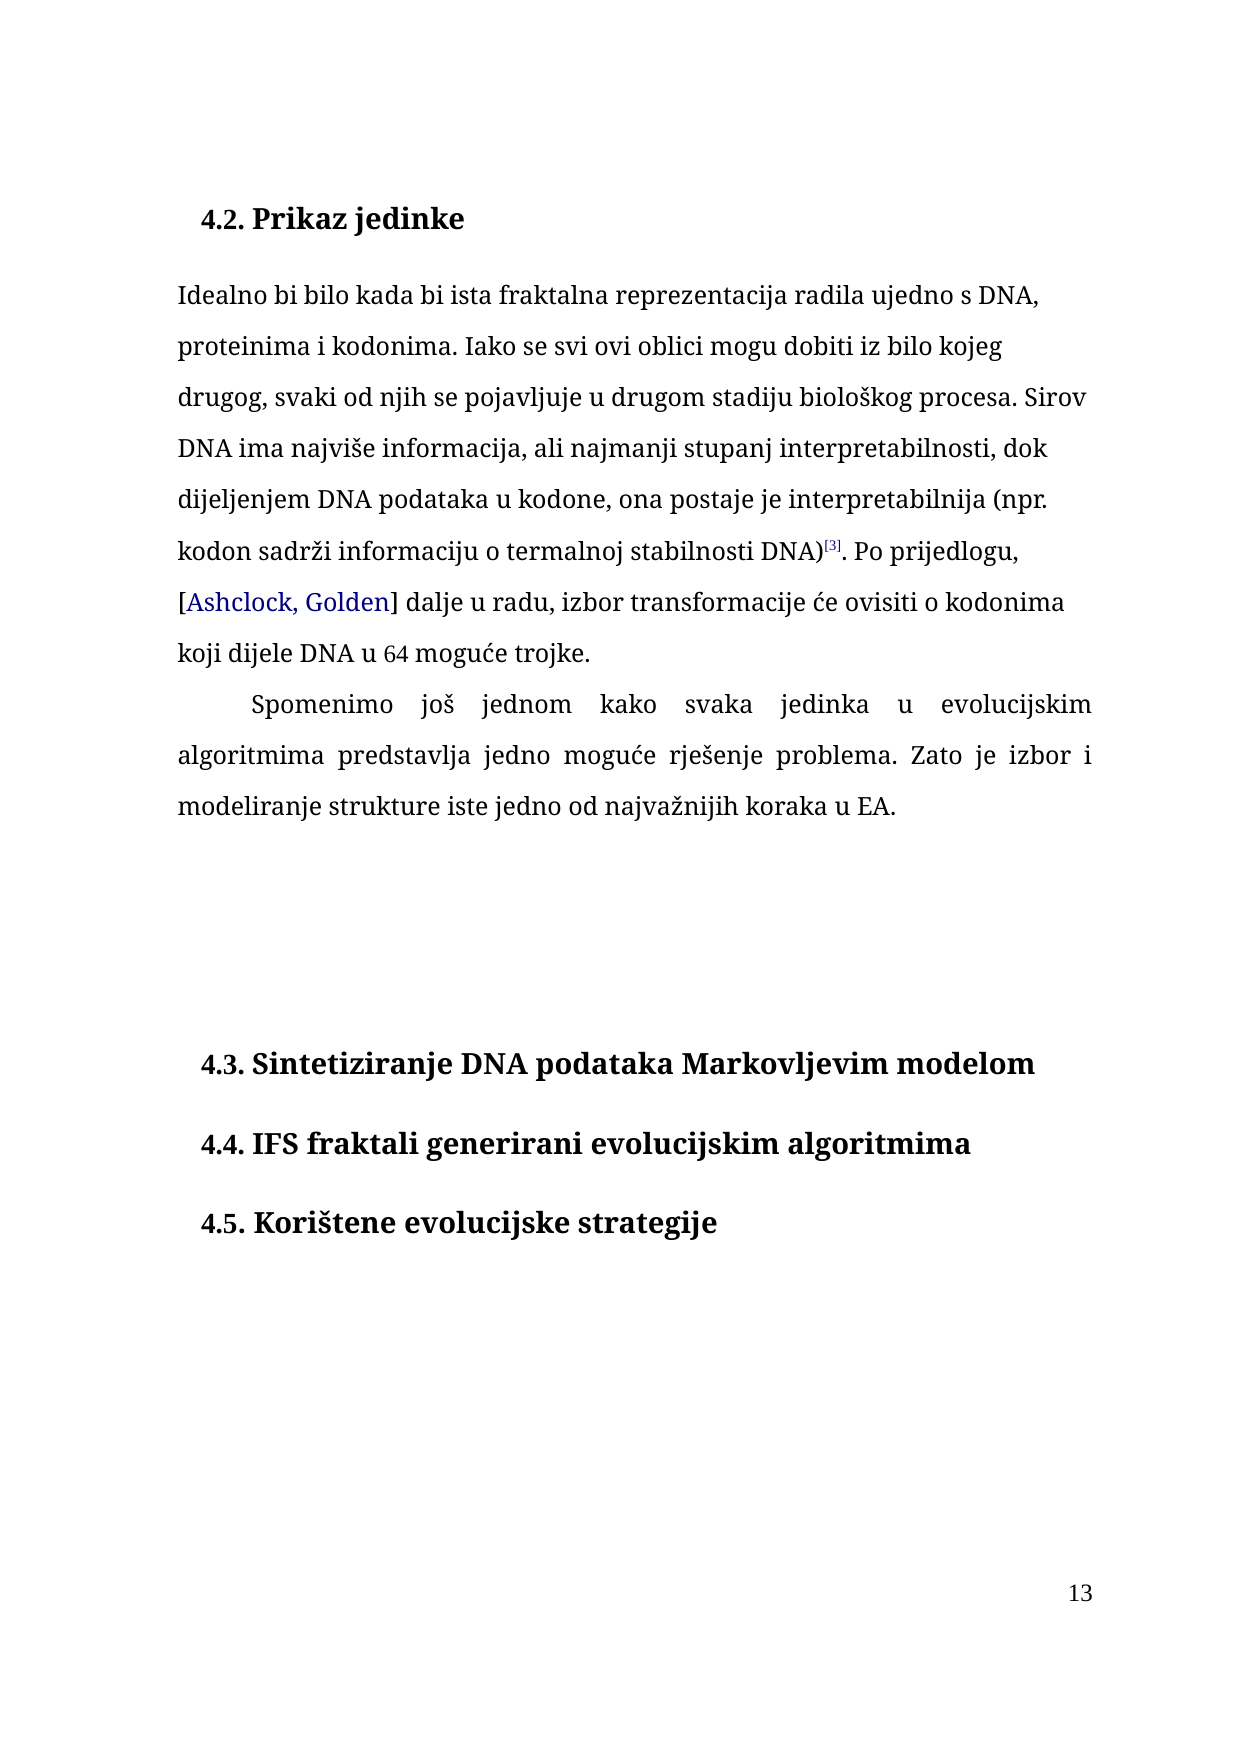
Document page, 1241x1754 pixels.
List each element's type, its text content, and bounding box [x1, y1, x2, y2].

text Idealno bi bilo kada bi ista fraktalna reprezentacija radila ujedno s DNA, proteinima i kodonima. Iako se svi ovi oblici mogu dobiti iz bilo kojeg drugog, svaki od njih se pojavljuje u drugom stadiju biološkog procesa. Sirov DNA ima najviše informacija, ali najmanji stupanj interpretabilnosti, dok dijeljenjem DNA podataka u kodone, ona postaje je interpretabilnija (npr. kodon sadrži informaciju o termalnoj stabilnosti DNA)[3]. Po prijedlogu, [Ashclock, Golden] dalje u radu, izbor transformacije će ovisiti o kodonima koji dijele DNA u 64 moguće trojke. [177, 278, 1093, 669]
subtitle 4.4. IFS fraktali generirani evolucijskim algoritmima [201, 1123, 1093, 1163]
subtitle 4.3. Sintetiziranje DNA podataka Markovljevim modelom [201, 1044, 1093, 1083]
subtitle 4.2. Prikaz jedinke [201, 199, 1093, 238]
text Spomenimo još jednom kako svaka jedinka u evolucijskim algoritmima predstavlja jedno moguće rješenje problema. Zato je izbor i modeliranje strukture iste jedno od najvažnijih koraka u EA. [177, 686, 1093, 822]
subtitle 4.5. Korištene evolucijske strategije [201, 1202, 1093, 1242]
